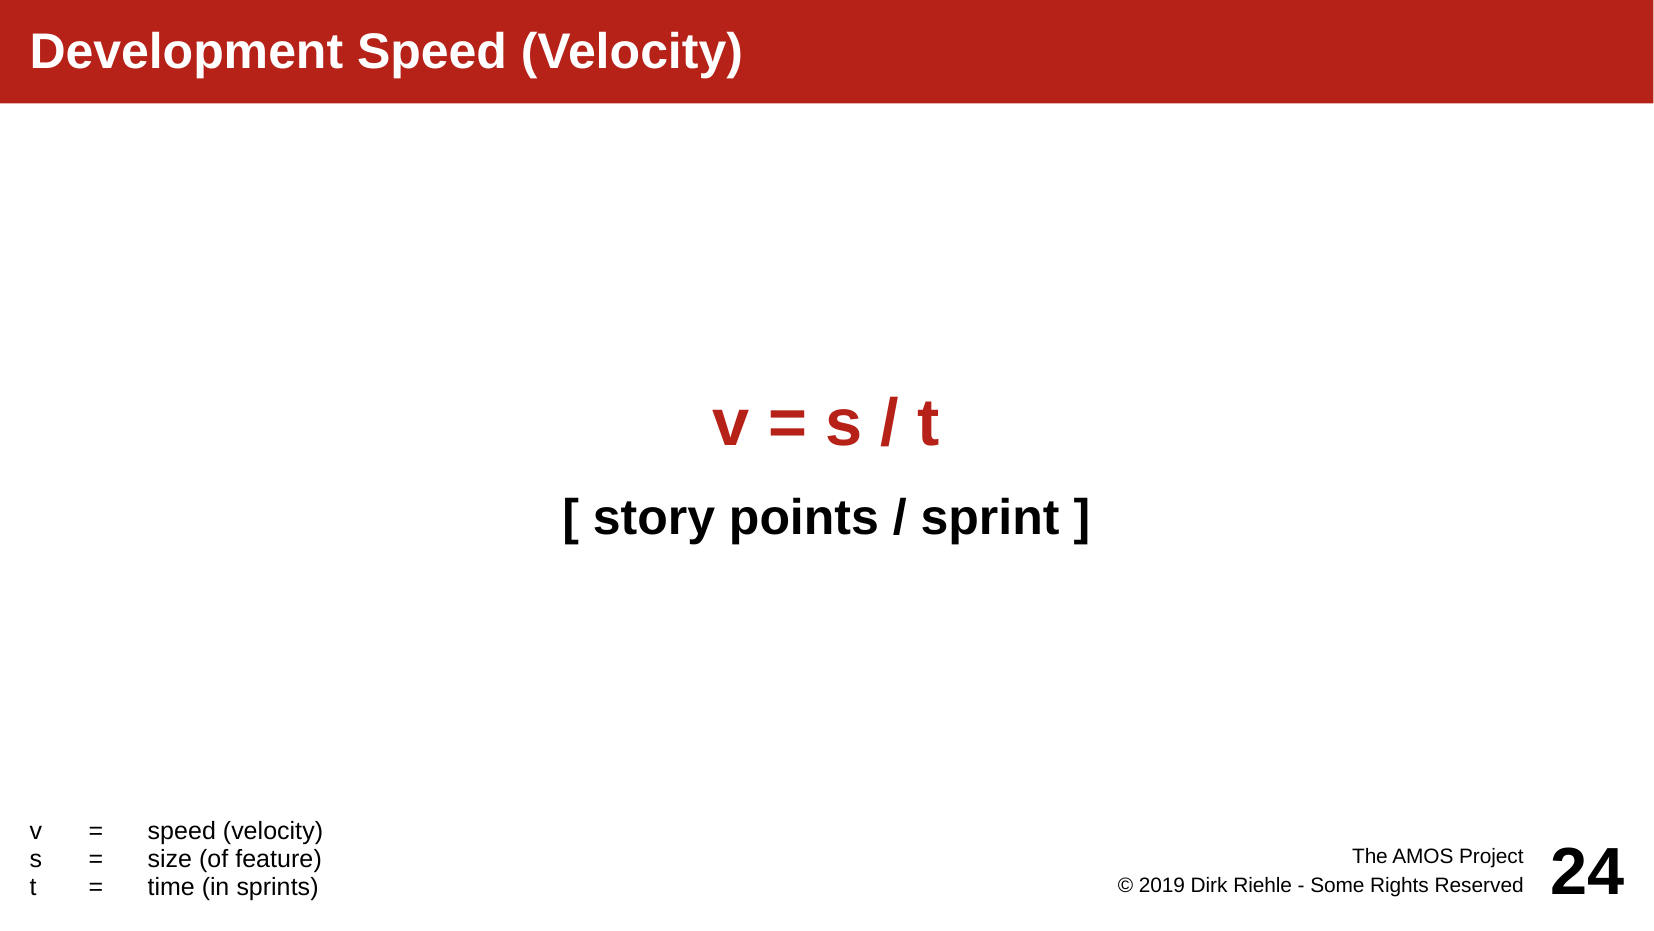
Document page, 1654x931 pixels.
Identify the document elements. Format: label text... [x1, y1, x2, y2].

text_box v = speed (velocity) s = size (of feature) t = time (in sprints) [0, 693, 709, 931]
title Development Speed (Velocity) [0, 0, 1654, 104]
subtitle v = s / t [ story points / sprint ] [29, 132, 1625, 798]
